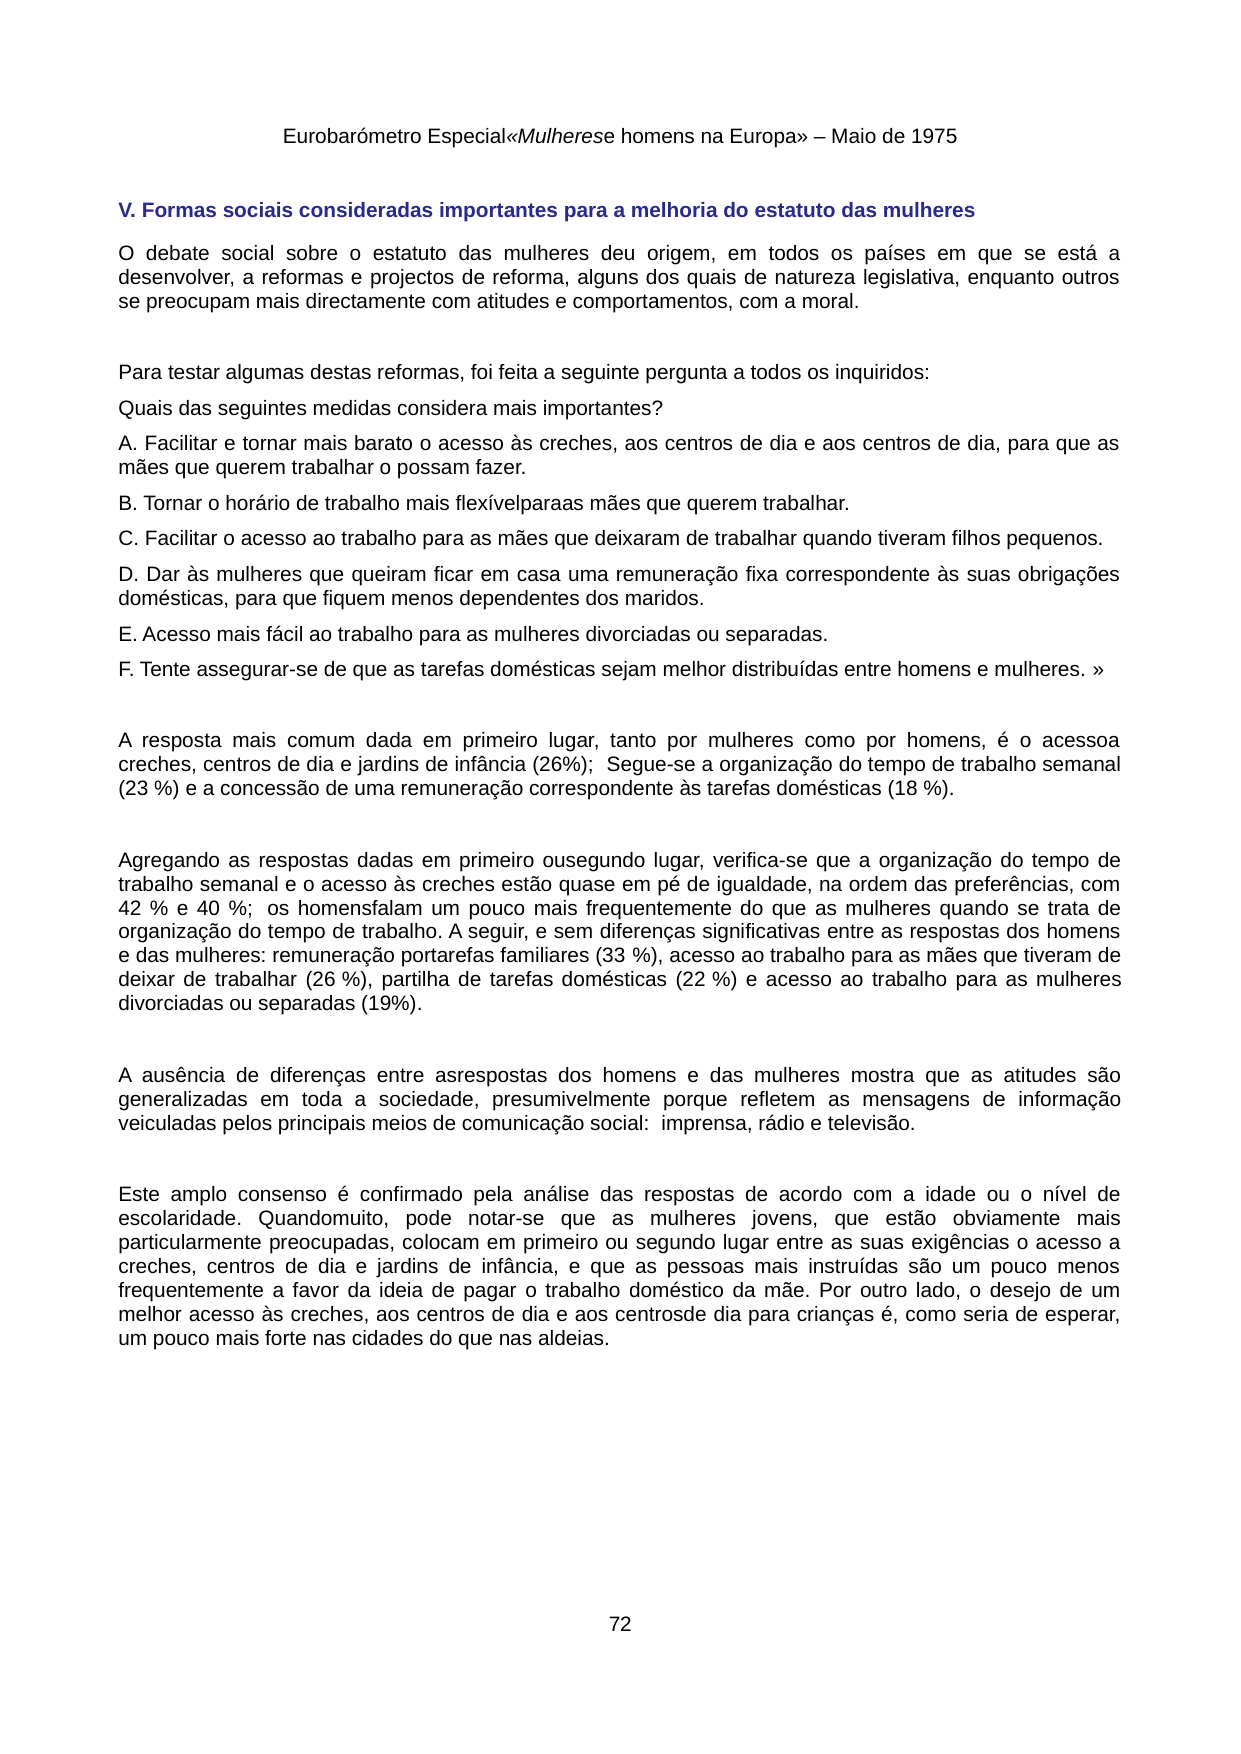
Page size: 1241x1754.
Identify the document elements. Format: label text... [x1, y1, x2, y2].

text E. Acesso mais fácil ao trabalho para as mulheres divorciadas ou separadas. [118, 621, 1122, 645]
text B. Tornar o horário de trabalho mais flexívelparaas mães que querem trabalhar. [118, 491, 1122, 514]
text A ausência de diferenças entre asrespostas dos homens e das mulheres mostra que as atitudes são generalizadas em toda a sociedade, presumivelmente porque refletem as mensagens de informação veiculadas pelos principais meios de comunicação social: imprensa, rádio e televisão. [118, 1062, 1122, 1134]
text F. Tente assegurar-se de que as tarefas domésticas sejam melhor distribuídas entre homens e mulheres. » [118, 657, 1122, 681]
text O debate social sobre o estatuto das mulheres deu origem, em todos os países em que se está a desenvolver, a reformas e projectos de reforma, alguns dos quais de natureza legislativa, enquanto outros se preocupam mais directamente com atitudes e comportamentos, com a moral. [118, 241, 1122, 312]
text Agregando as respostas dadas em primeiro ousegundo lugar, verifica-se que a organização do tempo de trabalho semanal e o acesso às creches estão quase em pé de igualdade, na ordem das preferências, com 42 % e 40 %; os homensfalam um pouco mais frequentemente do que as mulheres quando se trata de organização do tempo de trabalho. A seguir, e sem diferenças significativas entre as respostas dos homens e das mulheres: remuneração portarefas familiares (33 %), acesso ao trabalho para as mães que tiveram de deixar de trabalhar (26 %), partilha de tarefas domésticas (22 %) e acesso ao trabalho para as mulheres divorciadas ou separadas (19%). [118, 847, 1122, 1015]
subtitle V. Formas sociais consideradas importantes para a melhoria do estatuto das mulheres [118, 198, 1122, 222]
text Para testar algumas destas reformas, foi feita a seguinte pergunta a todos os inquiridos: [118, 360, 1122, 384]
text A resposta mais comum dada em primeiro lugar, tanto por mulheres como por homens, é o acessoa creches, centros de dia e jardins de infância (26%); Segue-se a organização do tempo de trabalho semanal (23 %) e a concessão de uma remuneração correspondente às tarefas domésticas (18 %). [118, 728, 1122, 800]
text Este amplo consenso é confirmado pela análise das respostas de acordo com a idade ou o nível de escolaridade. Quandomuito, pode notar-se que as mulheres jovens, que estão obviamente mais particularmente preocupadas, colocam em primeiro ou segundo lugar entre as suas exigências o acesso a creches, centros de dia e jardins de infância, e que as pessoas mais instruídas são um pouco menos frequentemente a favor da ideia de pagar o trabalho doméstico da mãe. Por outro lado, o desejo de um melhor acesso às creches, aos centros de dia e aos centrosde dia para crianças é, como seria de esperar, um pouco mais forte nas cidades do que nas aldeias. [118, 1182, 1122, 1349]
text D. Dar às mulheres que queiram ficar em casa uma remuneração fixa correspondente às suas obrigações domésticas, para que fiquem menos dependentes dos maridos. [118, 562, 1122, 610]
text C. Facilitar o acesso ao trabalho para as mães que deixaram de trabalhar quando tiveram filhos pequenos. [118, 526, 1122, 550]
text Quais das seguintes medidas considera mais importantes? [118, 395, 1122, 419]
text A. Facilitar e tornar mais barato o acesso às creches, aos centros de dia e aos centros de dia, para que as mães que querem trabalhar o possam fazer. [118, 431, 1122, 479]
